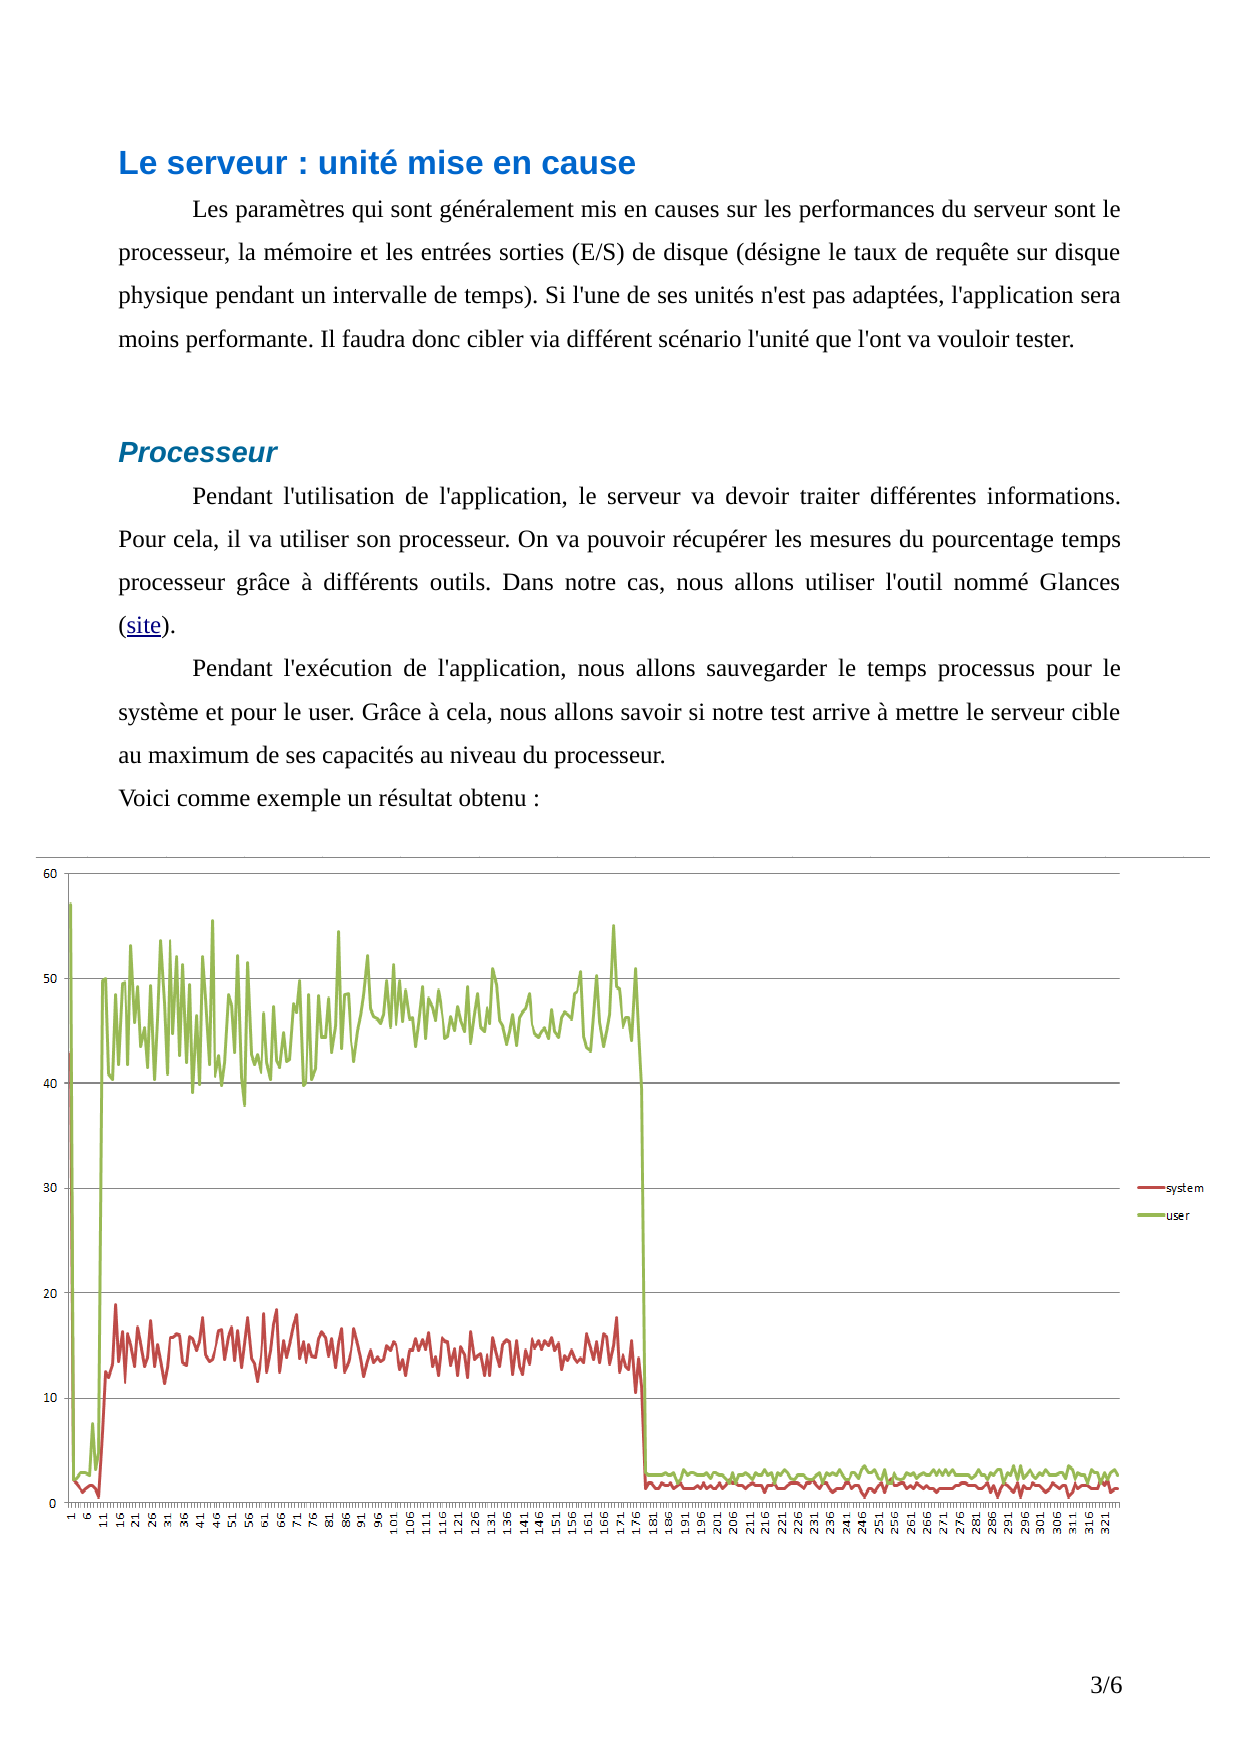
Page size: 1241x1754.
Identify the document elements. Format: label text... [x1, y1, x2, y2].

subtitle Processeur [118, 435, 1122, 468]
text Pendant l'exécution de l'application, nous allons sauvegarder le temps processus pour le système et pour le user. Grâce à cela, nous allons savoir si notre test arrive à mettre le serveur cible au maximum de ses capacités au niveau du processeur. [118, 653, 1122, 768]
text Les paramètres qui sont généralement mis en causes sur les performances du serveur sont le processeur, la mémoire et les entrées sorties (E/S) de disque (désigne le taux de requête sur disque physique pendant un intervalle de temps). Si l'une de ses unités n'est pas adaptées, l'application sera moins performante. Il faudra donc cibler via différent scénario l'unité que l'ont va vouloir tester. [118, 194, 1122, 352]
text Pendant l'utilisation de l'application, le serveur va devoir traiter différentes informations. Pour cela, il va utiliser son processeur. On va pouvoir récupérer les mesures du pourcentage temps processeur grâce à différents outils. Dans notre cas, nous allons utiliser l'outil nommé Glances (site). [118, 481, 1122, 639]
picture [35, 856, 1210, 1546]
text Voici comme exemple un résultat obtenu : [118, 783, 1122, 812]
subtitle Le serveur : unité mise en cause [118, 143, 1122, 182]
